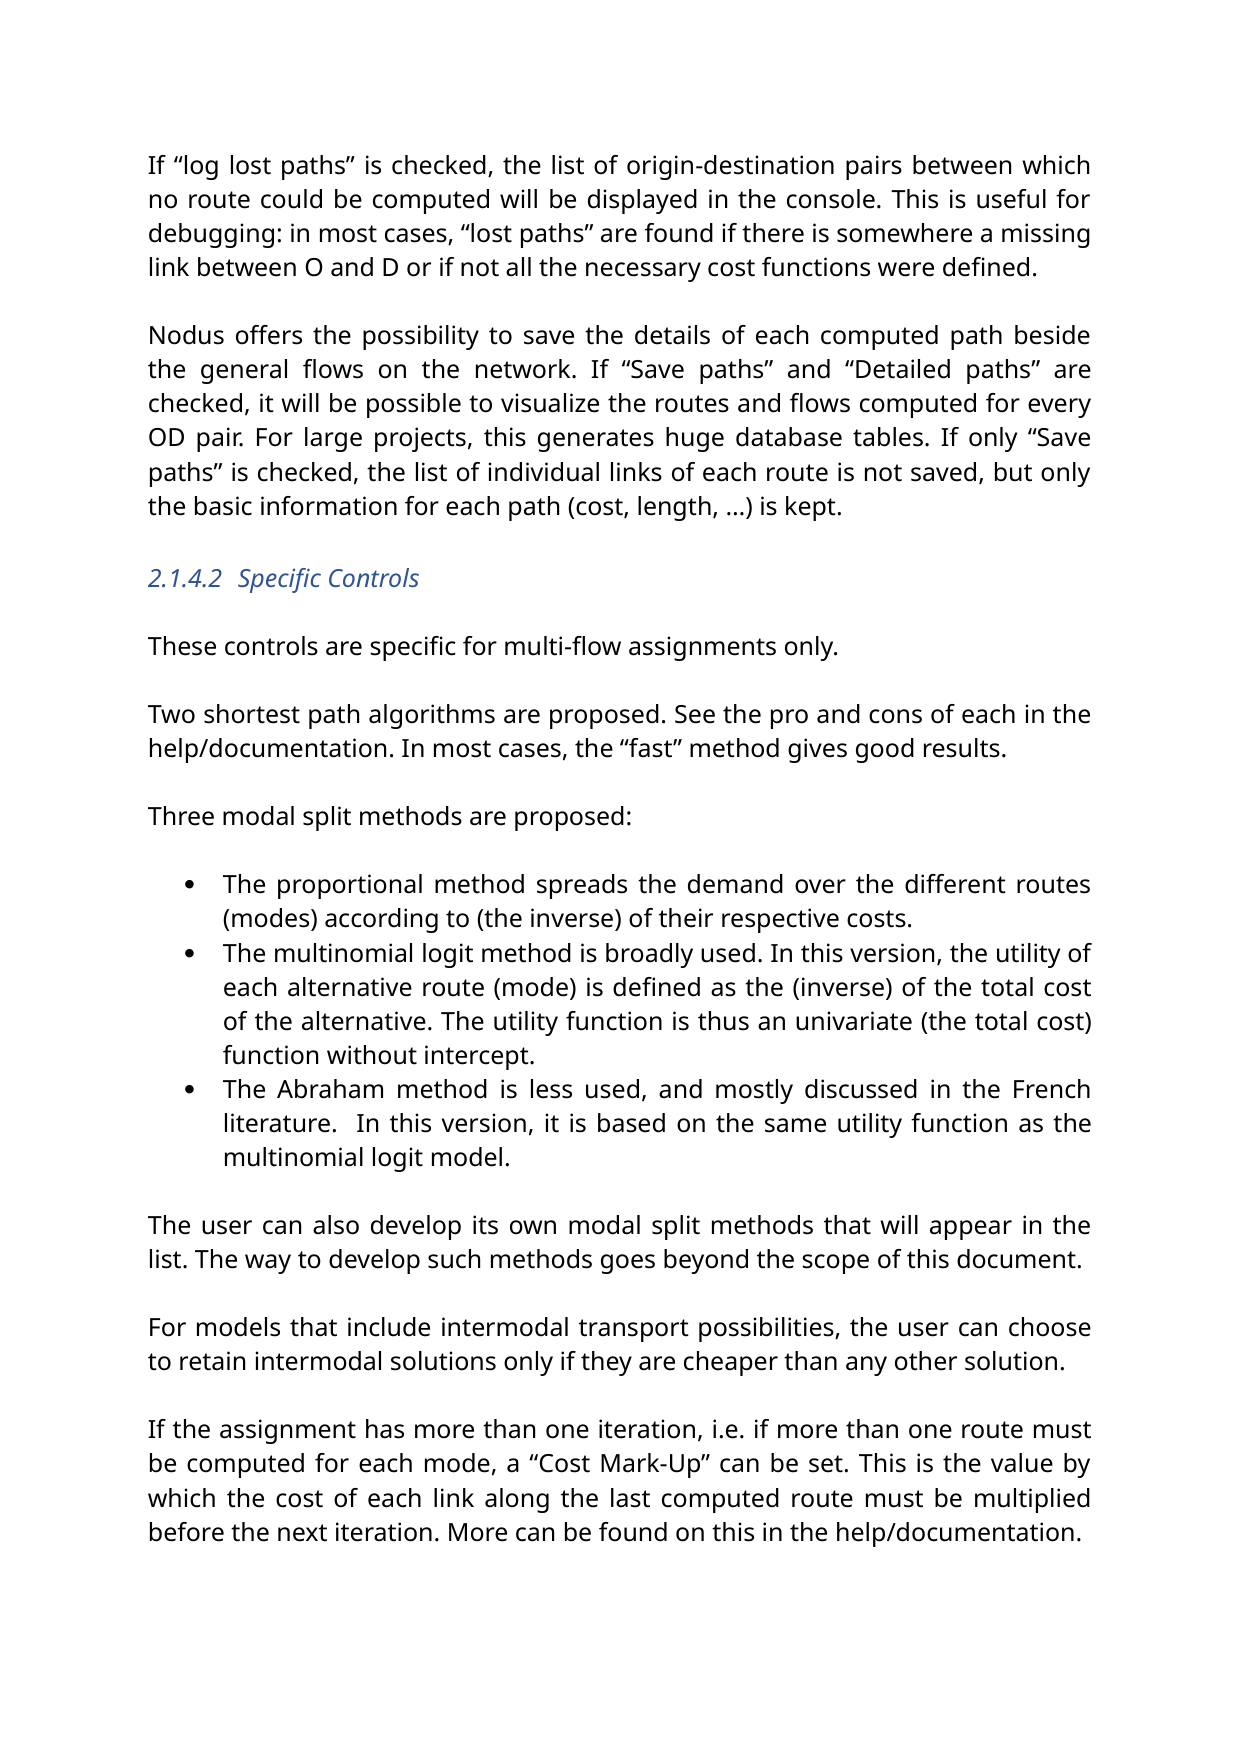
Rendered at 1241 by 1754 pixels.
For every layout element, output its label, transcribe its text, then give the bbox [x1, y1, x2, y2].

list The Abraham method is less used, and mostly discussed in the French literature. In this version, it is based on the same utility function as the multinomial logit model. [185, 1071, 1093, 1174]
text Three modal split methods are proposed: [148, 799, 1093, 833]
text The user can also develop its own modal split methods that will appear in the list. The way to develop such methods goes beyond the scope of this document. [148, 1208, 1093, 1276]
text Two shortest path algorithms are proposed. See the pro and cons of each in the help/documentation. In most cases, the “fast” method gives good results. [148, 697, 1093, 765]
text If “log lost paths” is checked, the list of origin-destination pairs between which no route could be computed will be displayed in the console. This is useful for debugging: in most cases, “lost paths” are found if there is somewhere a missing link between O and D or if not all the necessary cost functions were defined. [148, 148, 1093, 284]
text For models that include intermodal transport possibilities, the user can choose to retain intermodal solutions only if they are cheaper than any other solution. [148, 1310, 1093, 1378]
text These controls are specific for multi-flow assignments only. [148, 629, 1093, 663]
list The multinomial logit method is broadly used. In this version, the utility of each alternative route (mode) is defined as the (inverse) of the total cost of the alternative. The utility function is thus an univariate (the total cost) function without intercept. [185, 935, 1093, 1071]
subtitle Specific Controls [148, 561, 1093, 594]
list The proportional method spreads the demand over the different routes (modes) according to (the inverse) of their respective costs. [185, 867, 1093, 935]
text If the assignment has more than one iteration, i.e. if more than one route must be computed for each mode, a “Cost Mark-Up” can be set. This is the value by which the cost of each link along the last computed route must be multiplied before the next iteration. More can be found on this in the help/documentation. [148, 1412, 1093, 1548]
text Nodus offers the possibility to save the details of each computed path beside the general flows on the network. If “Save paths” and “Detailed paths” are checked, it will be possible to visualize the routes and flows computed for every OD pair. For large projects, this generates huge database tables. If only “Save paths” is checked, the list of individual links of each route is not saved, but only the basic information for each path (cost, length, …) is kept. [148, 318, 1093, 522]
